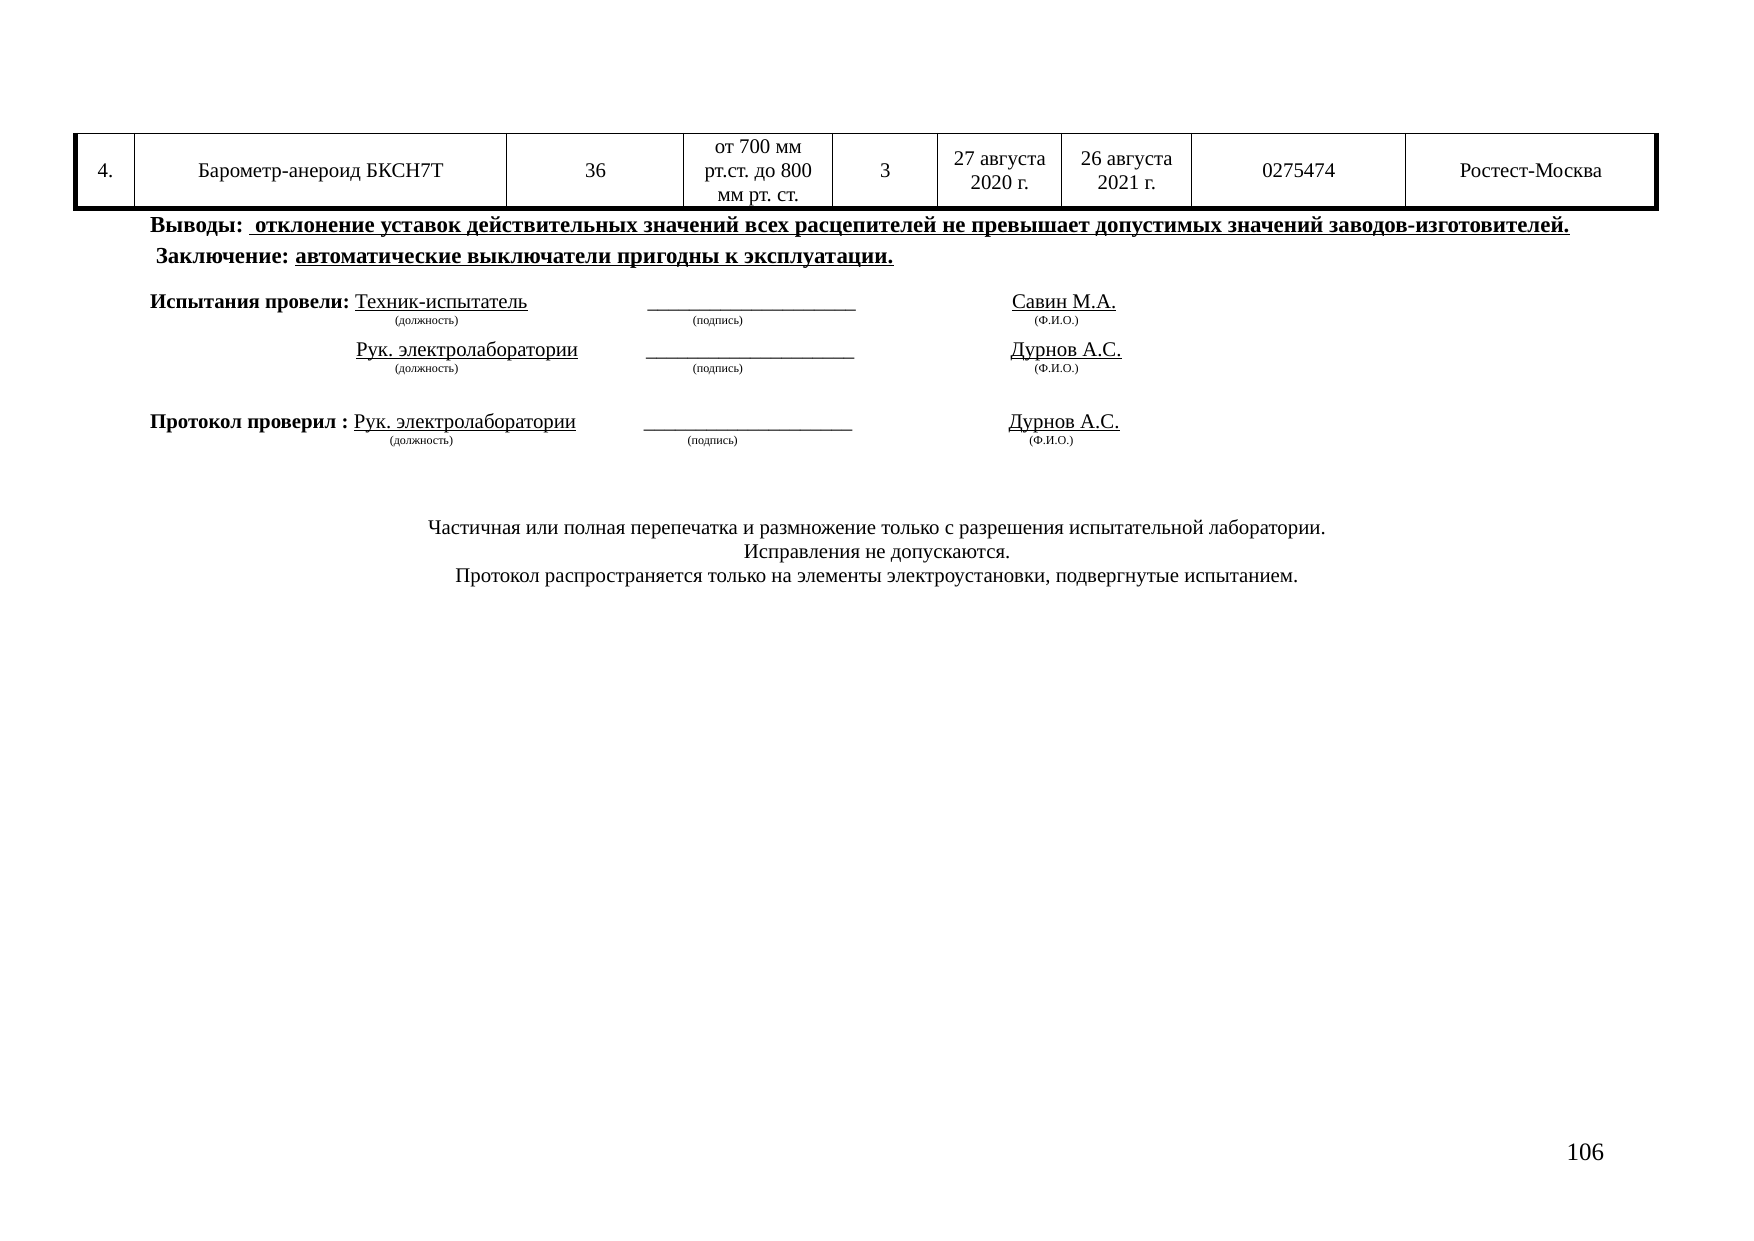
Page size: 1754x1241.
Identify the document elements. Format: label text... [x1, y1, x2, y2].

text Частичная или полная перепечатка и размножение только с разрешения испытательной лаборатории. [150, 515, 1604, 539]
table_cell 27 августа 2020 г. [938, 134, 1061, 206]
table_cell Барометр-анероид БКСН7Т [135, 134, 506, 206]
text Исправления не допускаются. [150, 539, 1604, 563]
text Выводы: отклонение уставок действительных значений всех расцепителей не превышает допустимых значений заводов-изготовителей. [150, 211, 1604, 237]
table_cell 26 августа 2021 г. [1062, 134, 1191, 206]
table_cell от 700 мм рт.ст. до 800 мм рт. ст. [684, 134, 832, 206]
text Протокол проверил : Рук. электролаборатории ____________________ Дурнов А.С. [150, 409, 1604, 433]
text Протокол распространяется только на элементы электроустановки, подвергнутые испытанием. [150, 563, 1604, 587]
table_cell Ростест-Москва [1406, 134, 1654, 206]
text (должность) (подпись) (Ф.И.О.) [150, 313, 1604, 337]
text Рук. электролаборатории ____________________ Дурнов А.С. [283, 337, 1604, 361]
text (должность) (подпись) (Ф.И.О.) [150, 433, 1604, 457]
table_cell 3 [833, 134, 937, 206]
text Испытания провели: Техник-испытатель ____________________ Савин М.А. [150, 289, 1604, 313]
text Заключение: автоматические выключатели пригодны к эксплуатации. [150, 242, 1604, 269]
table_cell 36 [507, 134, 683, 206]
table_cell 0275474 [1192, 134, 1405, 206]
table_cell 4. [78, 134, 134, 206]
text (должность) (подпись) (Ф.И.О.) [150, 361, 1604, 385]
